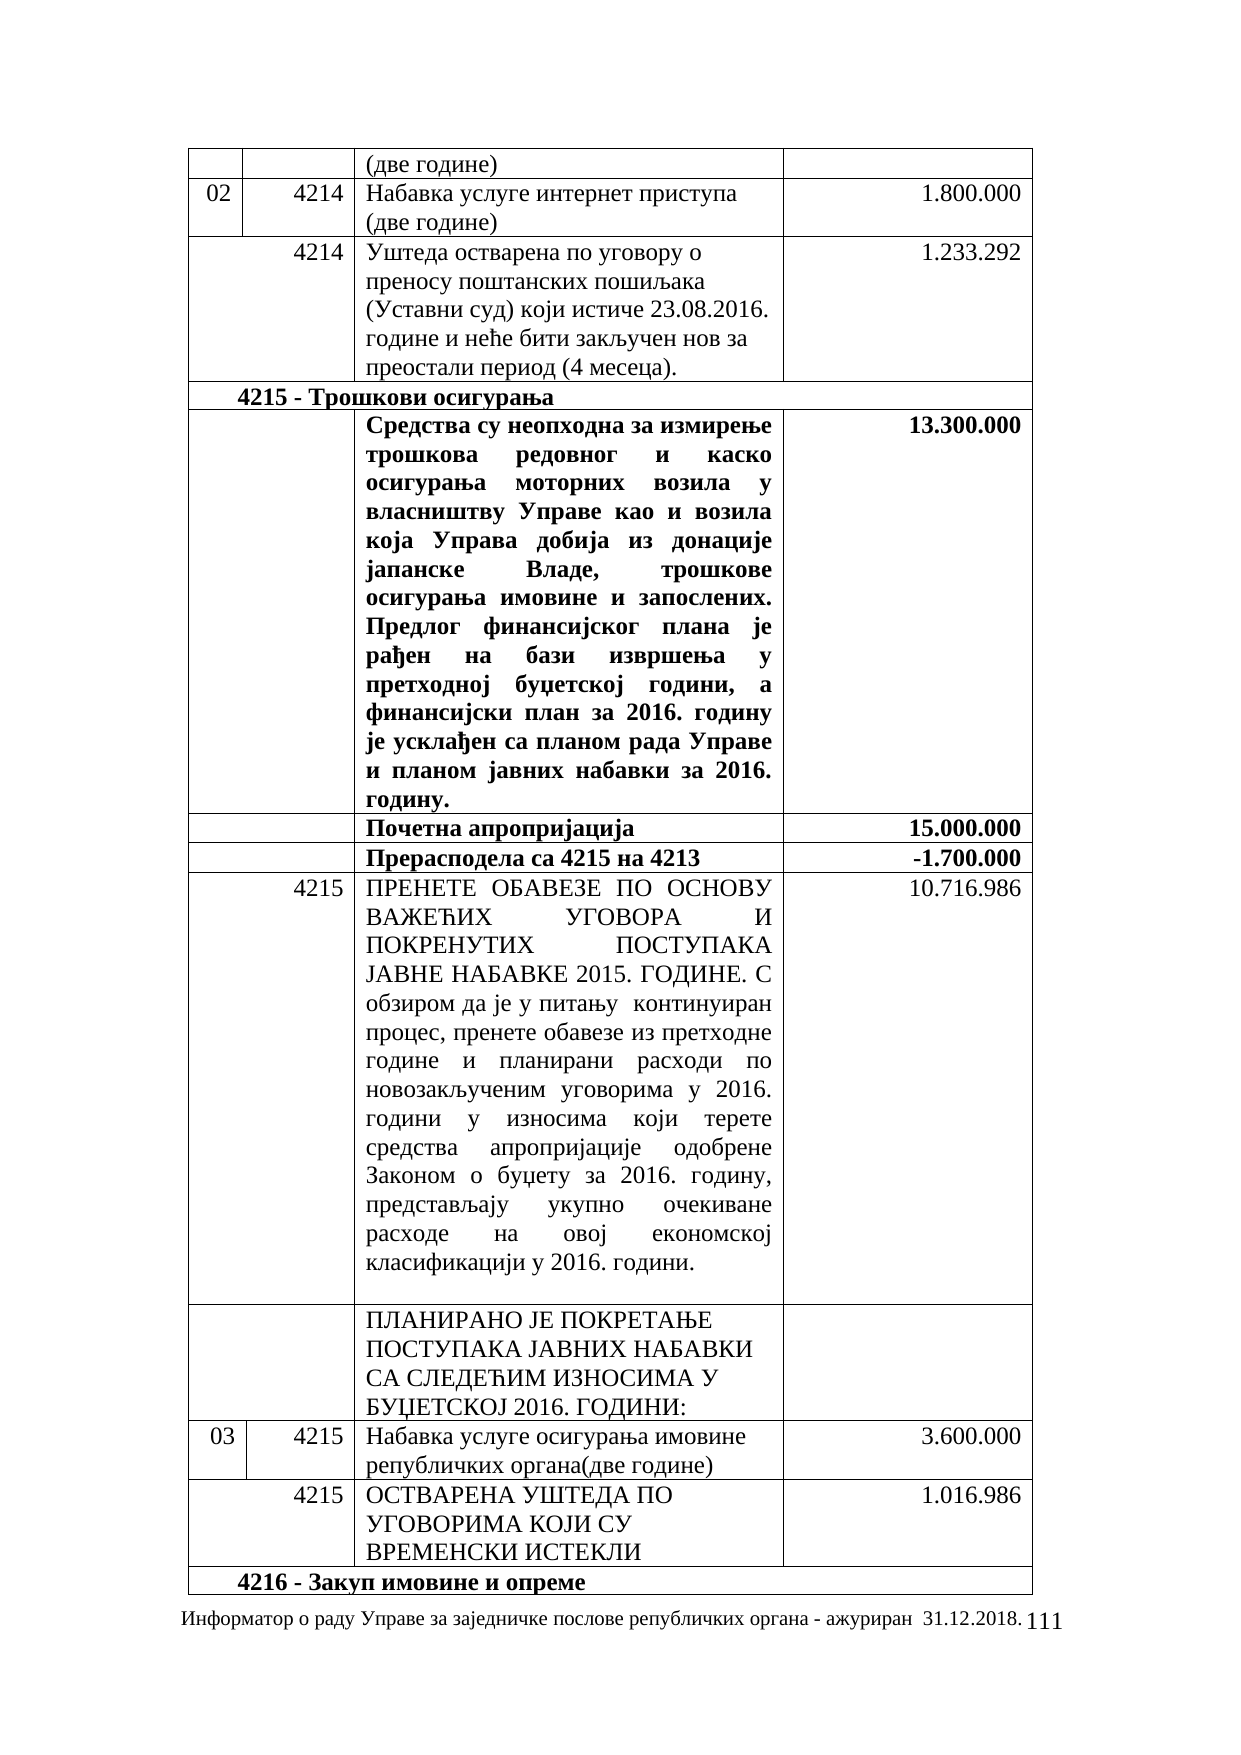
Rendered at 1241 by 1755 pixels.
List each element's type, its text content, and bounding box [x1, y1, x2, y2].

table_cell [1033, 178, 1074, 236]
table_cell [1033, 381, 1074, 409]
table_cell 4215 [189, 1480, 354, 1566]
table_cell 1.800.000 [784, 179, 1032, 236]
table_cell 03 [189, 1421, 246, 1479]
table_cell Уштеда остварена по уговору о преносу поштанских пошиљака (Уставни суд) који истиче 23.08.2016. године и неће бити закључен нов за преостали период (4 месеца). [355, 237, 783, 381]
table_cell (две године) [355, 149, 783, 177]
table_cell Набавка услуге осигурања имовине републичких органа(две године) [355, 1421, 783, 1479]
table_cell [1033, 1479, 1074, 1566]
table_cell 02 [189, 179, 242, 236]
table_cell [1033, 842, 1074, 872]
table_cell [1033, 236, 1074, 381]
table_cell [1033, 409, 1074, 812]
table_cell [784, 1305, 1032, 1420]
table_cell ПЛАНИРАНО ЈЕ ПОКРЕТАЊЕ ПОСТУПАКА ЈАВНИХ НАБАВКИ СА СЛЕДЕЋИМ ИЗНОСИМА У БУЏЕТСКОЈ 2016. ГОДИНИ: [355, 1305, 783, 1420]
table_cell 4215 [189, 873, 354, 1304]
table_cell Набавка услуге интернет приступа (две године) [355, 179, 783, 236]
table_cell [1033, 872, 1074, 1304]
table_cell 4214 [243, 179, 354, 236]
table_cell 10.716.986 [784, 873, 1032, 1304]
table_cell [784, 149, 1032, 177]
table_cell Почетна апропријација [355, 814, 783, 842]
table_cell -1.700.000 [784, 843, 1032, 872]
table_cell 13.300.000 [784, 410, 1032, 812]
table_cell Средства су неопходна за измирење трошкова редовног и каско осигурања моторних возила у власништву Управе као и возила која Управа добија из донације јапанске Владе, трошкове осигурања имовине и запослених. Предлог финансијског плана је рађен на бази извршења у претходној буџетској години, а финансијски план за 2016. годину је усклађен са планом рада Управе и планом јавних набавки за 2016. годину. [355, 410, 783, 812]
table_cell 15.000.000 [784, 814, 1032, 842]
table_cell [1033, 1420, 1074, 1479]
table_cell [189, 814, 354, 842]
table_cell [1033, 1304, 1074, 1420]
table_cell 3.600.000 [784, 1421, 1032, 1479]
table_cell [243, 149, 354, 177]
table_cell [1033, 813, 1074, 842]
table_cell 1.016.986 [784, 1480, 1032, 1566]
table_cell [189, 410, 354, 812]
table_cell 4214 [189, 237, 354, 381]
table_cell ПРЕНЕТЕ ОБАВЕЗЕ ПО ОСНОВУ ВАЖЕЋИХ УГОВОРА И ПОКРЕНУТИХ ПОСТУПАКА ЈАВНЕ НАБАВКЕ 2015. ГОДИНЕ. С обзиром да је у питању континуиран процес, пренете обавезе из претходне године и планирани расходи по новозакљученим уговорима у 2016. години у износима који терете средства апропријације одобрене Законом о буџету за 2016. годину, представљају укупно очекиване расходе на овој економској класификацији у 2016. години. [355, 873, 783, 1304]
table_cell 4215 - Трошкови осигурања [189, 382, 1032, 409]
table_cell [1033, 148, 1074, 177]
table_cell [189, 1305, 354, 1420]
table_cell [189, 149, 242, 177]
table_cell 4215 [247, 1421, 354, 1479]
table_cell Прерасподела са 4215 на 4213 [355, 843, 783, 872]
table_cell [1033, 1566, 1074, 1594]
table_cell [189, 843, 354, 872]
table_cell 4216 - Закуп имовине и опреме [189, 1567, 1032, 1594]
table_cell 1.233.292 [784, 237, 1032, 381]
table_cell ОСТВАРЕНА УШТЕДА ПО УГОВОРИМА КОЈИ СУ ВРЕМЕНСКИ ИСТЕКЛИ [355, 1480, 783, 1566]
